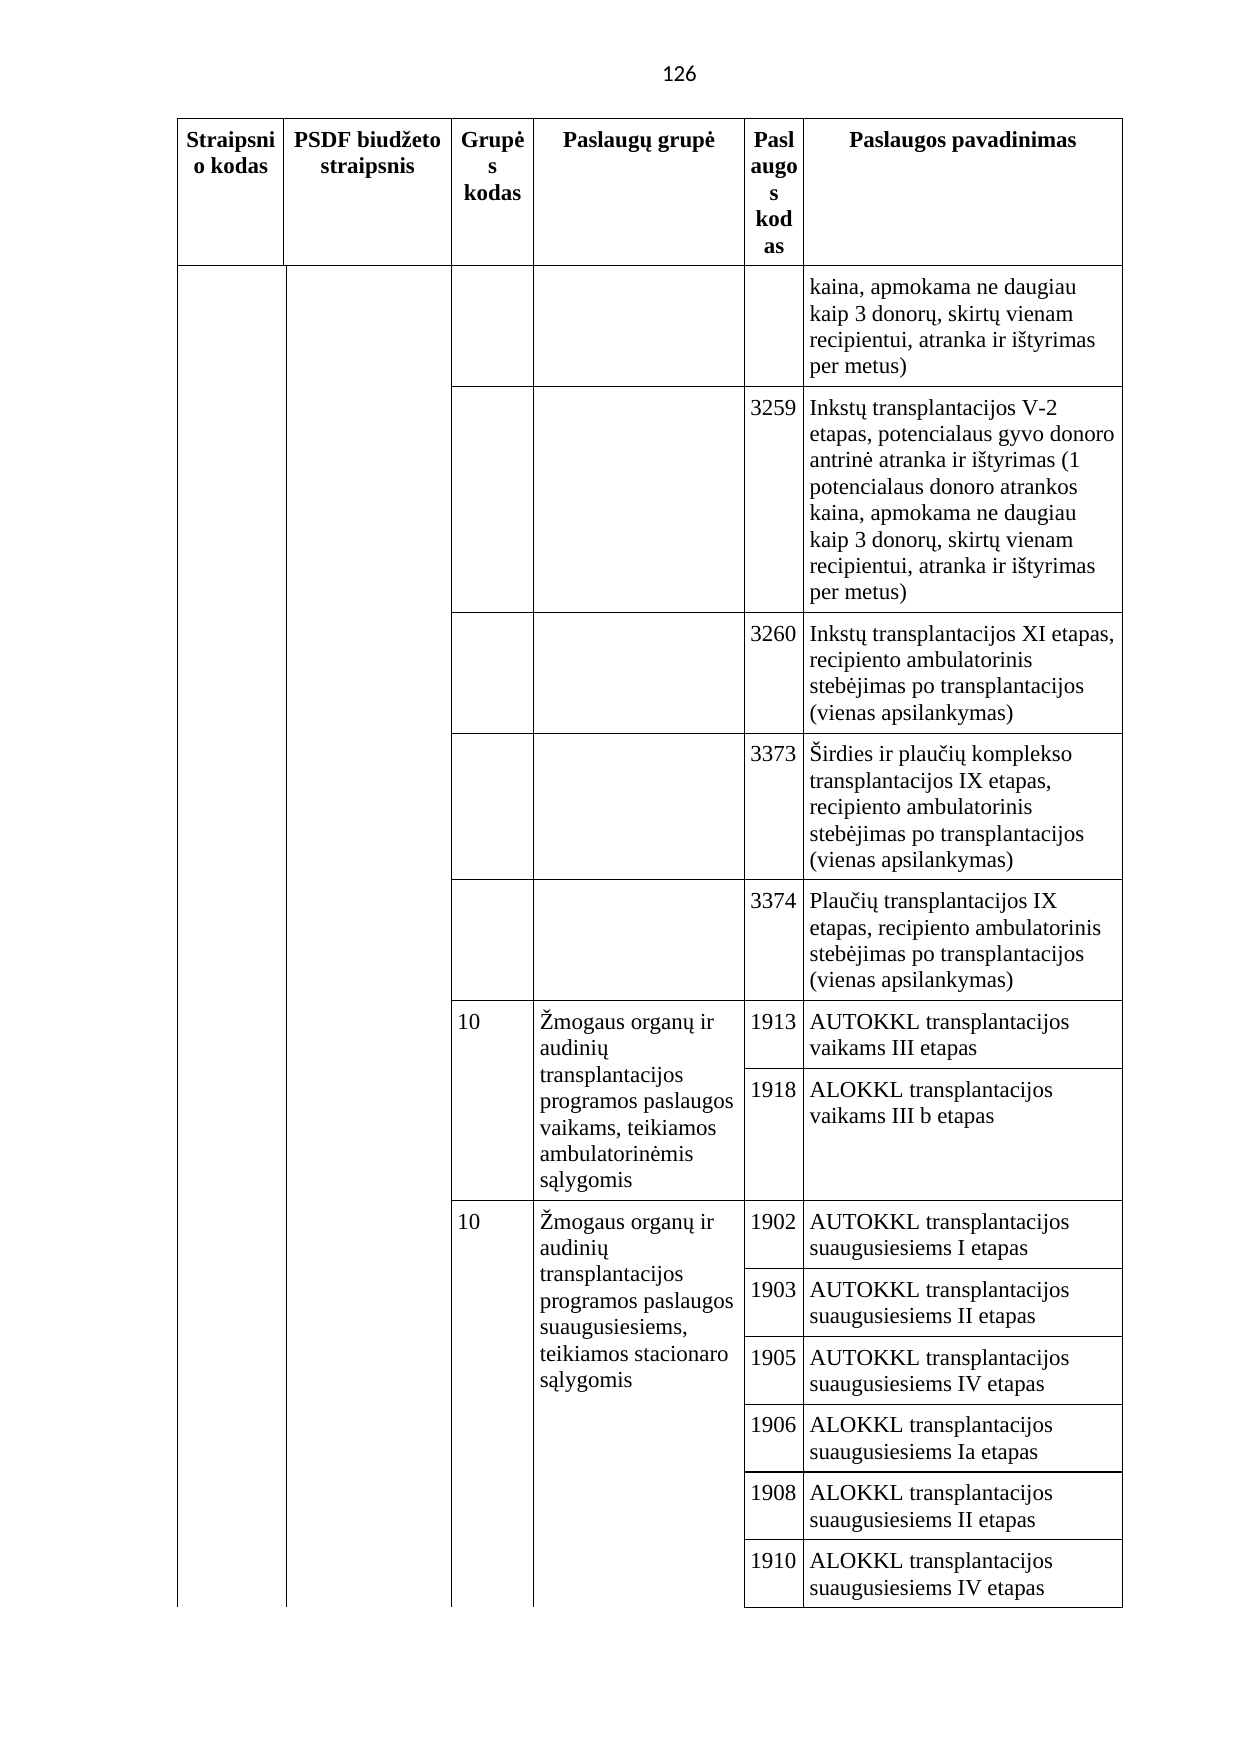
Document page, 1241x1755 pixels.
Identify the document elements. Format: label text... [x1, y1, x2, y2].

table_cell Žmogaus organų ir audinių transplantacijos programos paslaugos vaikams, teikiamos ambulatorinėmis sąlygomis [534, 1001, 744, 1200]
table_cell 1918 [745, 1069, 803, 1200]
table_cell 3259 [745, 387, 803, 612]
table_cell [178, 1000, 286, 1068]
table_cell 1913 [745, 1001, 803, 1068]
table_cell [534, 387, 744, 612]
table_cell AUTOKKL transplantacijos suaugusiesiems II etapas [804, 1269, 1122, 1336]
table_cell [287, 1068, 451, 1200]
table_cell [178, 733, 286, 879]
table_cell [287, 386, 451, 612]
table_cell ALOKKL transplantacijos suaugusiesiems II etapas [804, 1473, 1122, 1539]
table_cell Žmogaus organų ir audinių transplantacijos programos paslaugos suaugusiesiems, teikiamos stacionaro sąlygomis [534, 1201, 744, 1607]
table_cell 3374 [745, 880, 803, 1000]
table_cell [452, 387, 533, 612]
table_cell Inkstų transplantacijos XI etapas, recipiento ambulatorinis stebėjimas po transplantacijos (vienas apsilankymas) [804, 613, 1122, 732]
table_cell [178, 612, 286, 732]
table_cell [287, 1539, 451, 1607]
table_cell AUTOKKL transplantacijos vaikams III etapas [804, 1001, 1122, 1068]
table_header Paslaugų grupė [534, 119, 744, 265]
table_cell [287, 1000, 451, 1068]
table_cell [534, 734, 744, 879]
table_header PSDF biudžeto straipsnis [284, 119, 451, 265]
table_cell [178, 1336, 286, 1403]
table_header Paslaugos pavadinimas [804, 119, 1122, 265]
table_cell 1908 [745, 1473, 803, 1539]
table_cell [287, 612, 451, 732]
table_cell [178, 266, 286, 386]
table_cell 1903 [745, 1269, 803, 1336]
table_cell [534, 266, 744, 386]
table_cell [178, 386, 286, 612]
table_cell 3260 [745, 613, 803, 732]
table_cell [178, 1268, 286, 1336]
table_cell [452, 613, 533, 732]
table_cell 10 [452, 1201, 533, 1607]
table_header Straipsnio kodas [178, 119, 283, 265]
table_header Paslaugos kodas [745, 119, 803, 265]
table_cell [287, 1268, 451, 1336]
table_header Grupės kodas [452, 119, 533, 265]
table_cell [452, 266, 533, 386]
table_cell [178, 1200, 286, 1268]
table_cell [178, 1068, 286, 1200]
table_cell kaina, apmokama ne daugiau kaip 3 donorų, skirtų vienam recipientui, atranka ir ištyrimas per metus) [804, 266, 1122, 386]
table_cell [534, 880, 744, 1000]
table_cell [452, 1068, 533, 1200]
table_cell [287, 733, 451, 879]
table_cell [452, 734, 533, 879]
table_cell [534, 613, 744, 732]
table_cell [287, 879, 451, 1000]
table_cell 1906 [745, 1405, 803, 1471]
table_cell 1905 [745, 1337, 803, 1403]
table_cell [287, 1336, 451, 1403]
table_cell [287, 1200, 451, 1268]
table_cell [452, 880, 533, 1000]
table_cell [178, 1471, 286, 1539]
table_cell [287, 266, 451, 386]
table_cell 10 [452, 1001, 533, 1068]
table_cell 1902 [745, 1201, 803, 1268]
table_cell Širdies ir plaučių komplekso transplantacijos IX etapas, recipiento ambulatorinis stebėjimas po transplantacijos (vienas apsilankymas) [804, 734, 1122, 879]
table_cell AUTOKKL transplantacijos suaugusiesiems I etapas [804, 1201, 1122, 1268]
table_cell ALOKKL transplantacijos suaugusiesiems Ia etapas [804, 1405, 1122, 1471]
table_cell [178, 1404, 286, 1471]
table_cell [745, 266, 803, 386]
table_cell 3373 [745, 734, 803, 879]
table_cell Plaučių transplantacijos IX etapas, recipiento ambulatorinis stebėjimas po transplantacijos (vienas apsilankymas) [804, 880, 1122, 1000]
table_cell [178, 1539, 286, 1607]
table_cell ALOKKL transplantacijos suaugusiesiems IV etapas [804, 1540, 1122, 1607]
table_cell ALOKKL transplantacijos vaikams III b etapas [804, 1069, 1122, 1200]
table_cell Inkstų transplantacijos V-2 etapas, potencialaus gyvo donoro antrinė atranka ir ištyrimas (1 potencialaus donoro atrankos kaina, apmokama ne daugiau kaip 3 donorų, skirtų vienam recipientui, atranka ir ištyrimas per metus) [804, 387, 1122, 612]
table_cell [178, 879, 286, 1000]
table_cell [287, 1471, 451, 1539]
table_cell 1910 [745, 1540, 803, 1607]
table_cell [287, 1404, 451, 1471]
table_cell AUTOKKL transplantacijos suaugusiesiems IV etapas [804, 1337, 1122, 1403]
